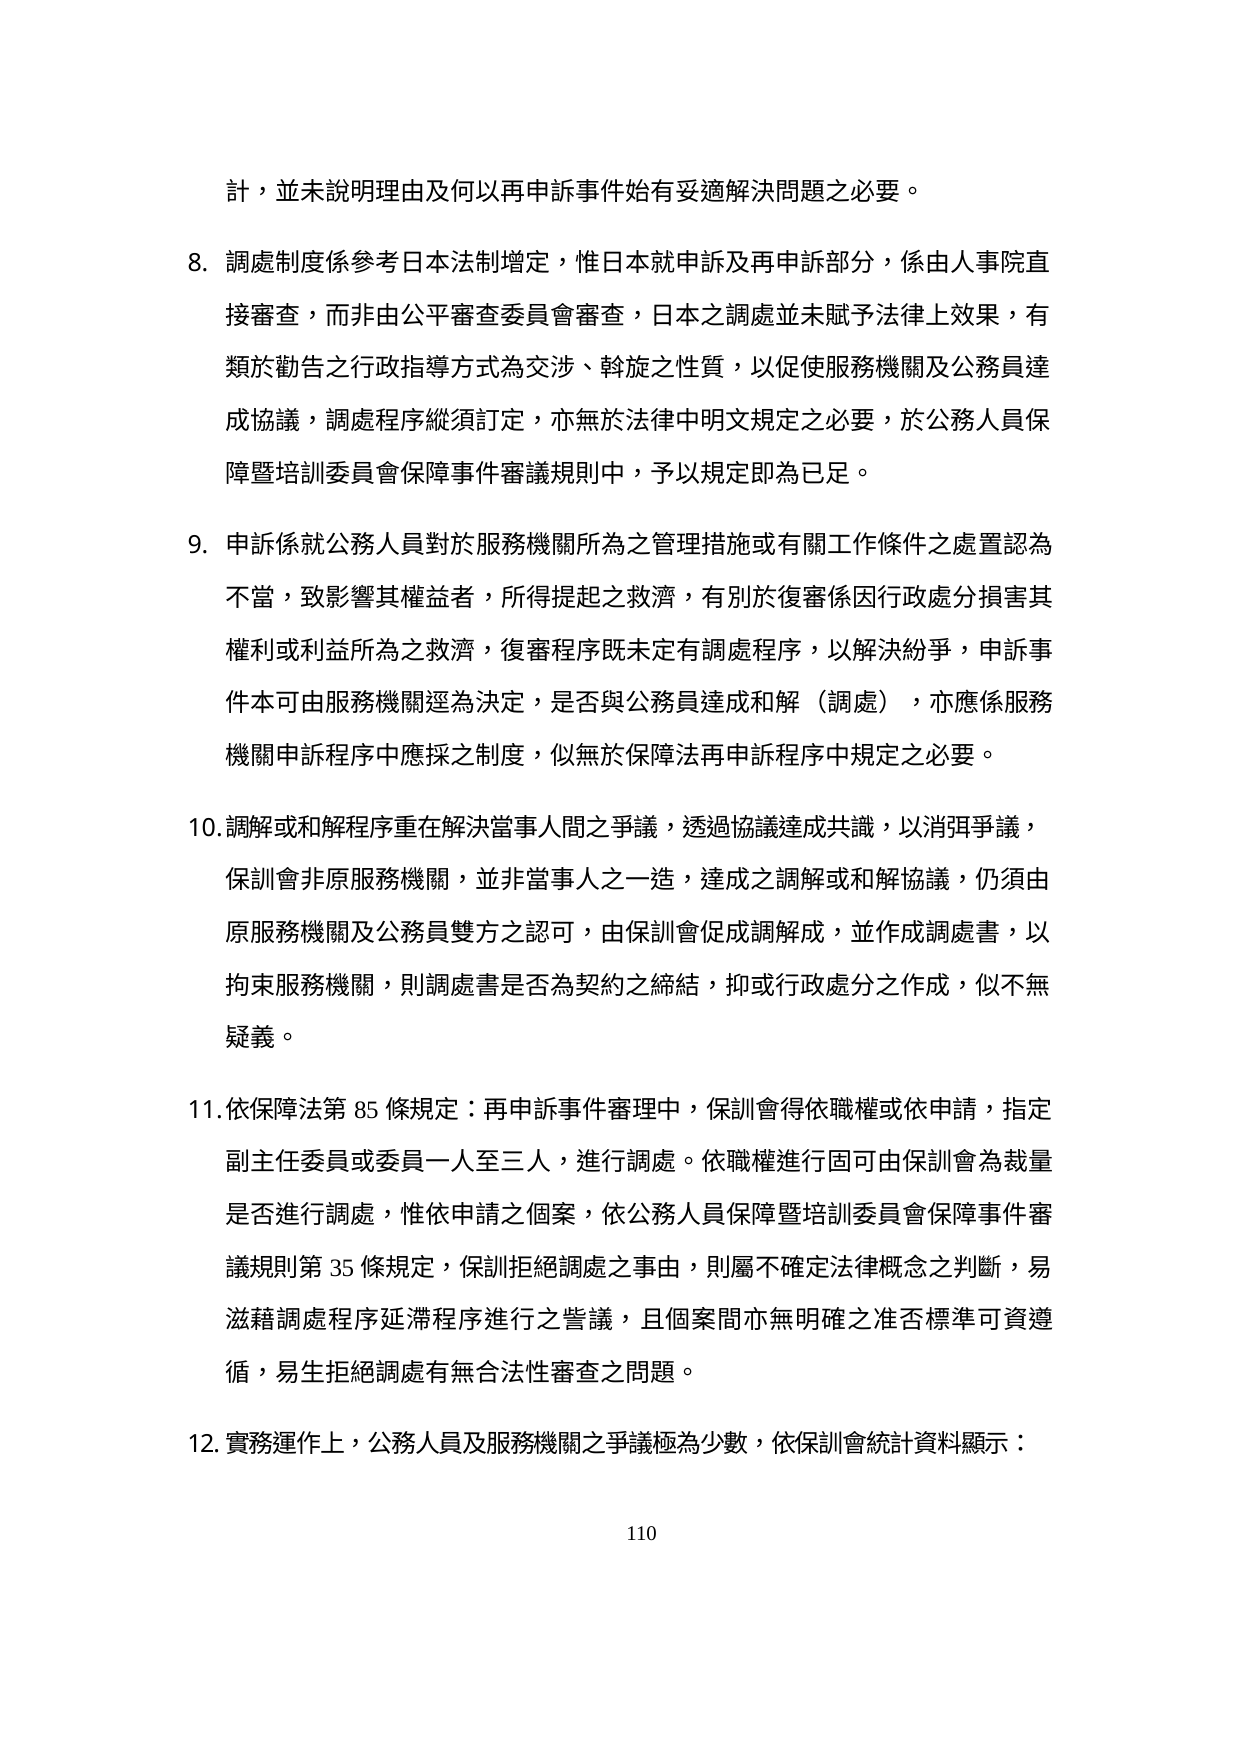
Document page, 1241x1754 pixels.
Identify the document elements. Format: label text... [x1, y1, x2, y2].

list 調解或和解程序重在解決當事人間之爭議，透過協議達成共識，以消弭爭議， 保訓會非原服務機關，並非當事人之一造，達成之調解或和解協議，仍須由原服務機關及公務員雙方之認可，由保訓會促成調解成，並作成調處書，以拘束服務機關，則調處書是否為契約之締結，抑或行政處分之作成，似不無疑義。 [187, 809, 1060, 1054]
text 110 [227, 1521, 1055, 1545]
list 實務運作上，公務人員及服務機關之爭議極為少數，依保訓會統計資料顯示： [187, 1426, 1078, 1460]
list 調處制度係參考日本法制增定，惟日本就申訴及再申訴部分，係由人事院直接審查，而非由公平審查委員會審查，日本之調處並未賦予法律上效果，有類於勸告之行政指導方式為交涉、斡旋之性質，以促使服務機關及公務員達成協議，調處程序縱須訂定，亦無於法律中明文規定之必要，於公務人員保障暨培訓委員會保障事件審議規則中，予以規定即為已足。 [187, 245, 1051, 489]
text 計，並未說明理由及何以再申訴事件始有妥適解決問題之必要。 [225, 174, 1078, 208]
list 申訴係就公務人員對於服務機關所為之管理措施或有關工作條件之處置認為不當，致影響其權益者，所得提起之救濟，有別於復審係因行政處分損害其權利或利益所為之救濟，復審程序既未定有調處程序，以解決紛爭，申訴事件本可由服務機關逕為決定，是否與公務員達成和解（調處），亦應係服務機關申訴程序中應採之制度，似無於保障法再申訴程序中規定之必要。 [187, 527, 1054, 772]
list 依保障法第 85 條規定：再申訴事件審理中，保訓會得依職權或依申請，指定副主任委員或委員一人至三人，進行調處。依職權進行固可由保訓會為裁量是否進行調處，惟依申請之個案，依公務人員保障暨培訓委員會保障事件審議規則第 35 條規定，保訓拒絕調處之事由，則屬不確定法律概念之判斷，易滋藉調處程序延滯程序進行之訾議，且個案間亦無明確之准否標準可資遵 循，易生拒絕調處有無合法性審查之問題。 [187, 1091, 1054, 1389]
